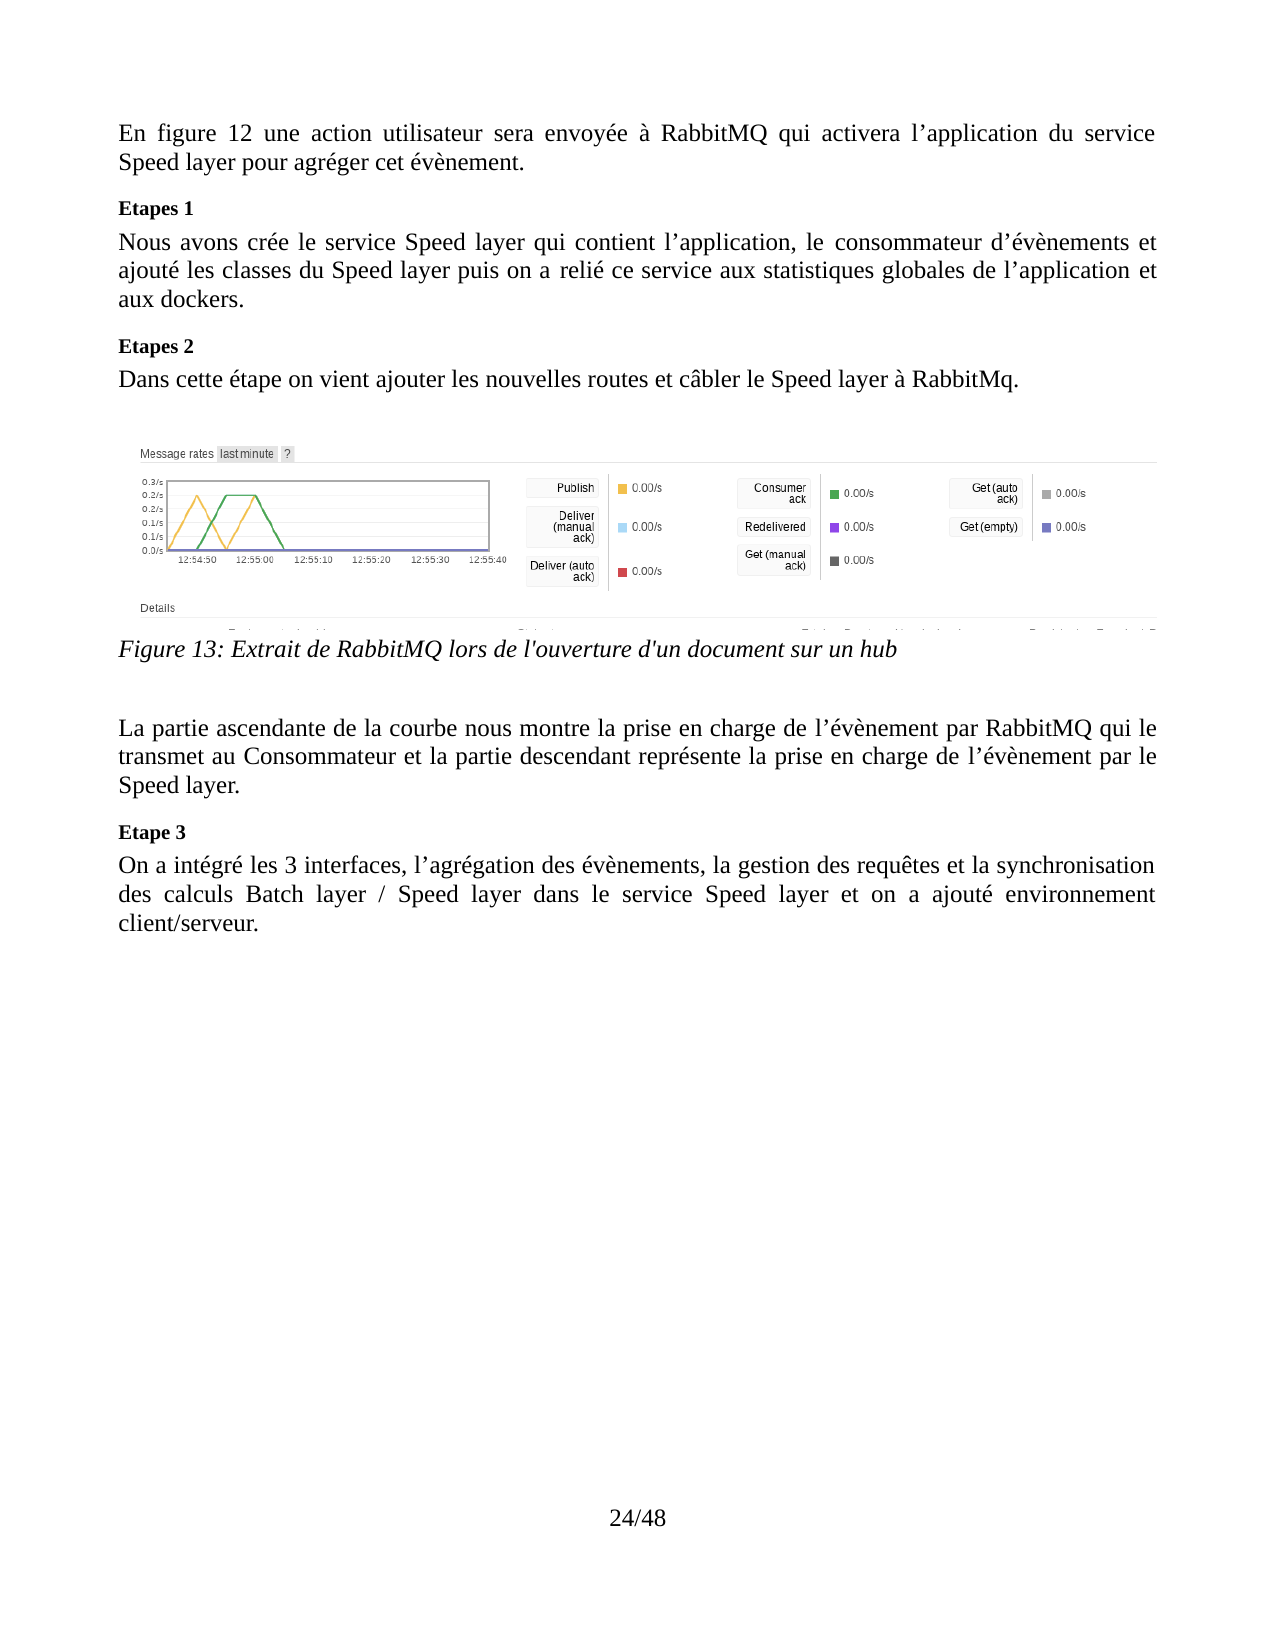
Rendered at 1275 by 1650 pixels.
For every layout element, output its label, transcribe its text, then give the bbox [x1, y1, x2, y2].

picture [118, 435, 1157, 630]
text En figure 12 une action utilisateur sera envoyée à RabbitMQ qui activera l’application du service Speed layer pour agréger cet évènement. [118, 118, 1157, 176]
subtitle Etape 3 [118, 819, 1157, 844]
text On a intégré les 3 interfaces, l’agrégation des évènements, la gestion des requêtes et la synchronisation des calculs Batch layer / Speed layer dans le service Speed layer et on a ajouté environnement client/serveur. [118, 850, 1157, 936]
subtitle Etapes 1 [118, 196, 1157, 220]
subtitle Etapes 2 [118, 334, 1157, 358]
text La partie ascendante de la courbe nous montre la prise en charge de l’évènement par RabbitMQ qui le transmet au Consommateur et la partie descendant représente la prise en charge de l’évènement par le Speed layer. [118, 713, 1157, 799]
text Figure 13: Extrait de RabbitMQ lors de l'ouverture d'un document sur un hub [118, 630, 1157, 663]
text Nous avons crée le service Speed layer qui contient l’application, le consommateur d’évènements et ajouté les classes du Speed layer puis on a relié ce service aux statistiques globales de l’application et aux dockers. [118, 227, 1157, 313]
text [118, 423, 1157, 435]
text Dans cette étape on vient ajouter les nouvelles routes et câbler le Speed layer à RabbitMq. [118, 364, 1157, 393]
